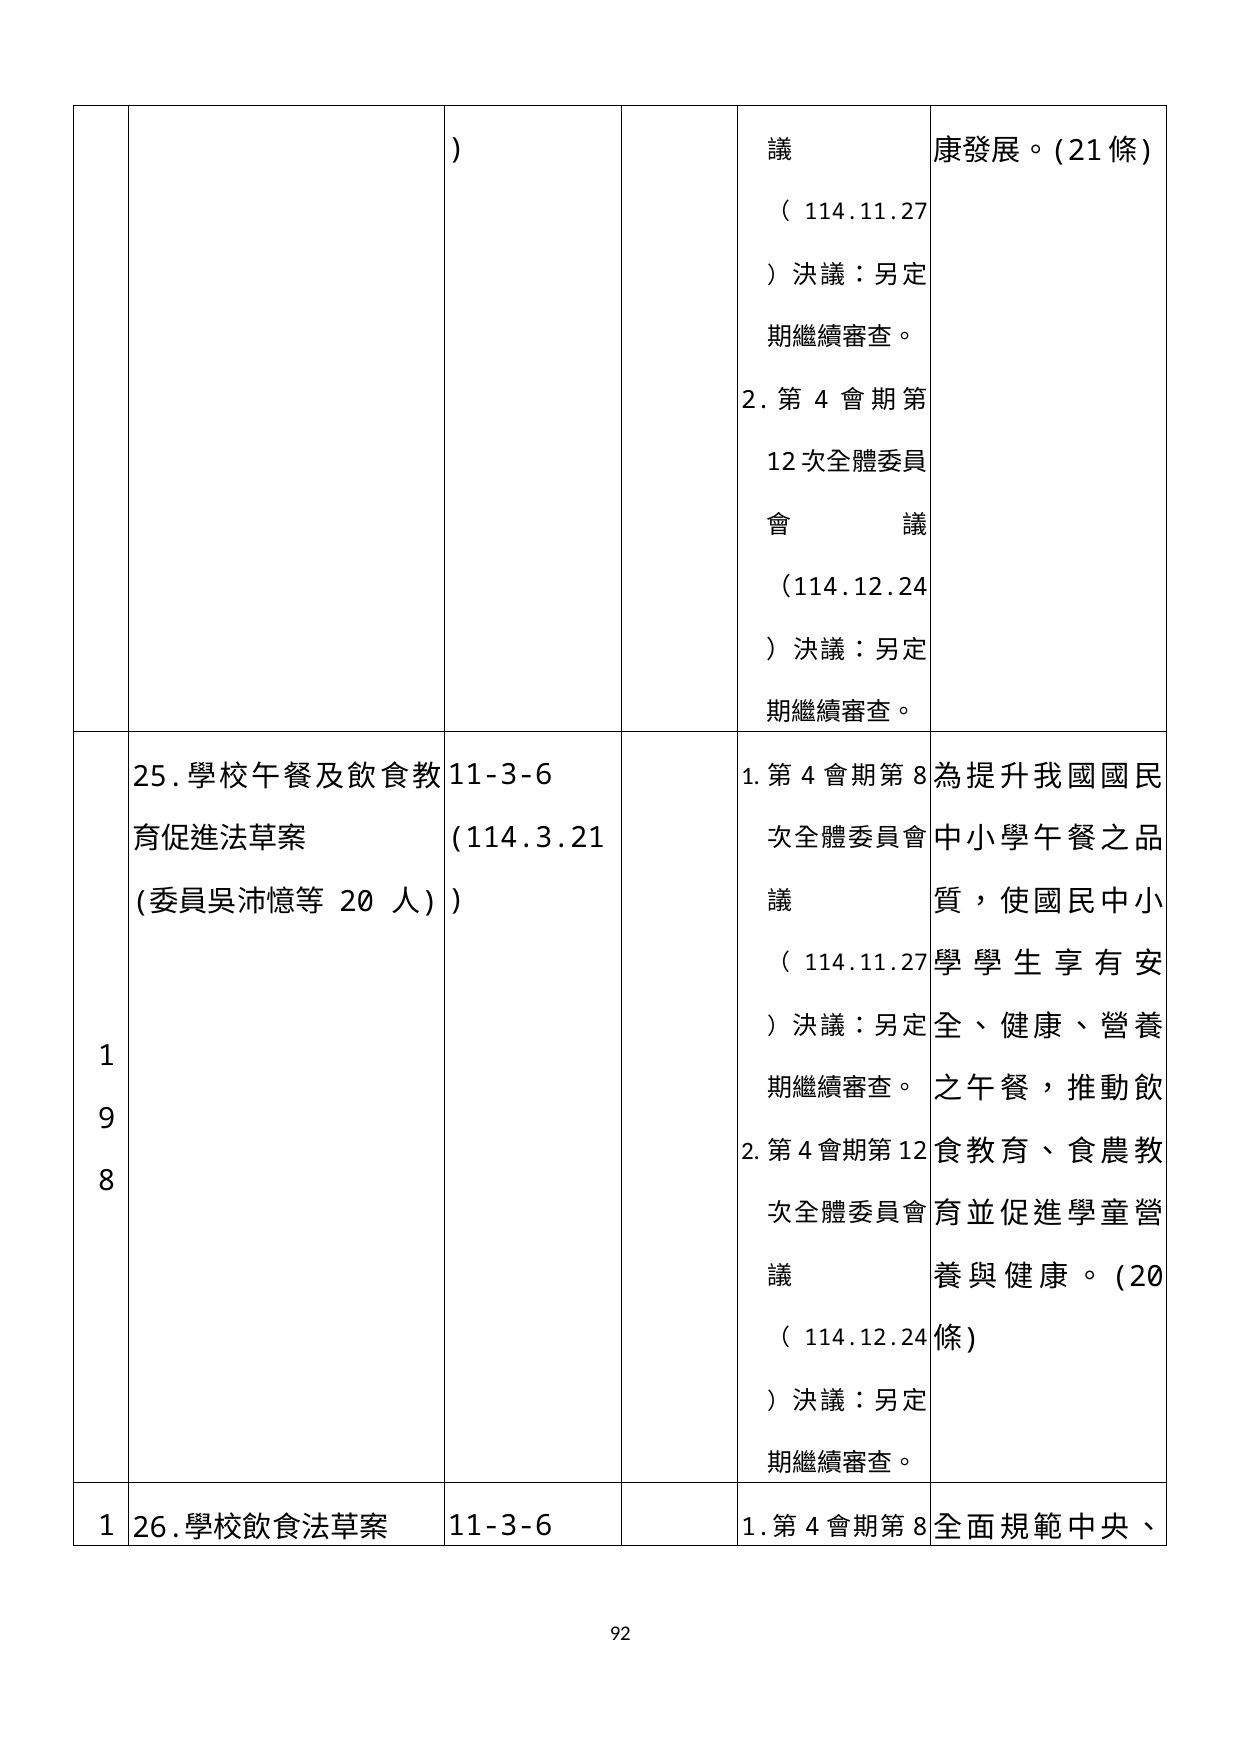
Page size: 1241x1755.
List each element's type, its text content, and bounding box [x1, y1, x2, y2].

table_cell [74, 106, 128, 731]
table_cell 25.學校午餐及飲食教育促進法草案 (委員吳沛憶等 20 人) [129, 732, 444, 1482]
table_cell [74, 732, 128, 1482]
table_cell 1.第4會期第8 [738, 1483, 930, 1545]
table_cell [129, 106, 444, 731]
table_cell 11-3-6 [445, 1483, 621, 1545]
table_cell 第4會期第8次全體委員會議（114.11.27）決議：另定期繼續審查。 第4會期第12次全體委員會議（114.12.24）決議：另定期繼續審查。 [738, 732, 930, 1482]
table_cell 康發展。(21條) [931, 106, 1166, 731]
table_cell ) [445, 106, 621, 731]
table_cell [622, 1483, 737, 1545]
table_cell 11-3-6 (114.3.21) [445, 732, 621, 1482]
table_cell [622, 732, 737, 1482]
table_cell 26.學校飲食法草案 [129, 1483, 444, 1545]
table_cell [74, 1483, 128, 1545]
table_cell 全面規範中央、 [931, 1483, 1166, 1545]
table_cell 議（114.11.27）決議：另定期繼續審查。 2.第4會期第12次全體委員會議（114.12.24）決議：另定期繼續審查。 [738, 106, 930, 731]
table_cell 為提升我國國民中小學午餐之品質，使國民中小學學生享有安全、健康、營養之午餐，推動飲食教育、食農教育並促進學童營養與健康。(20條) [931, 732, 1166, 1482]
table_cell [622, 106, 737, 731]
